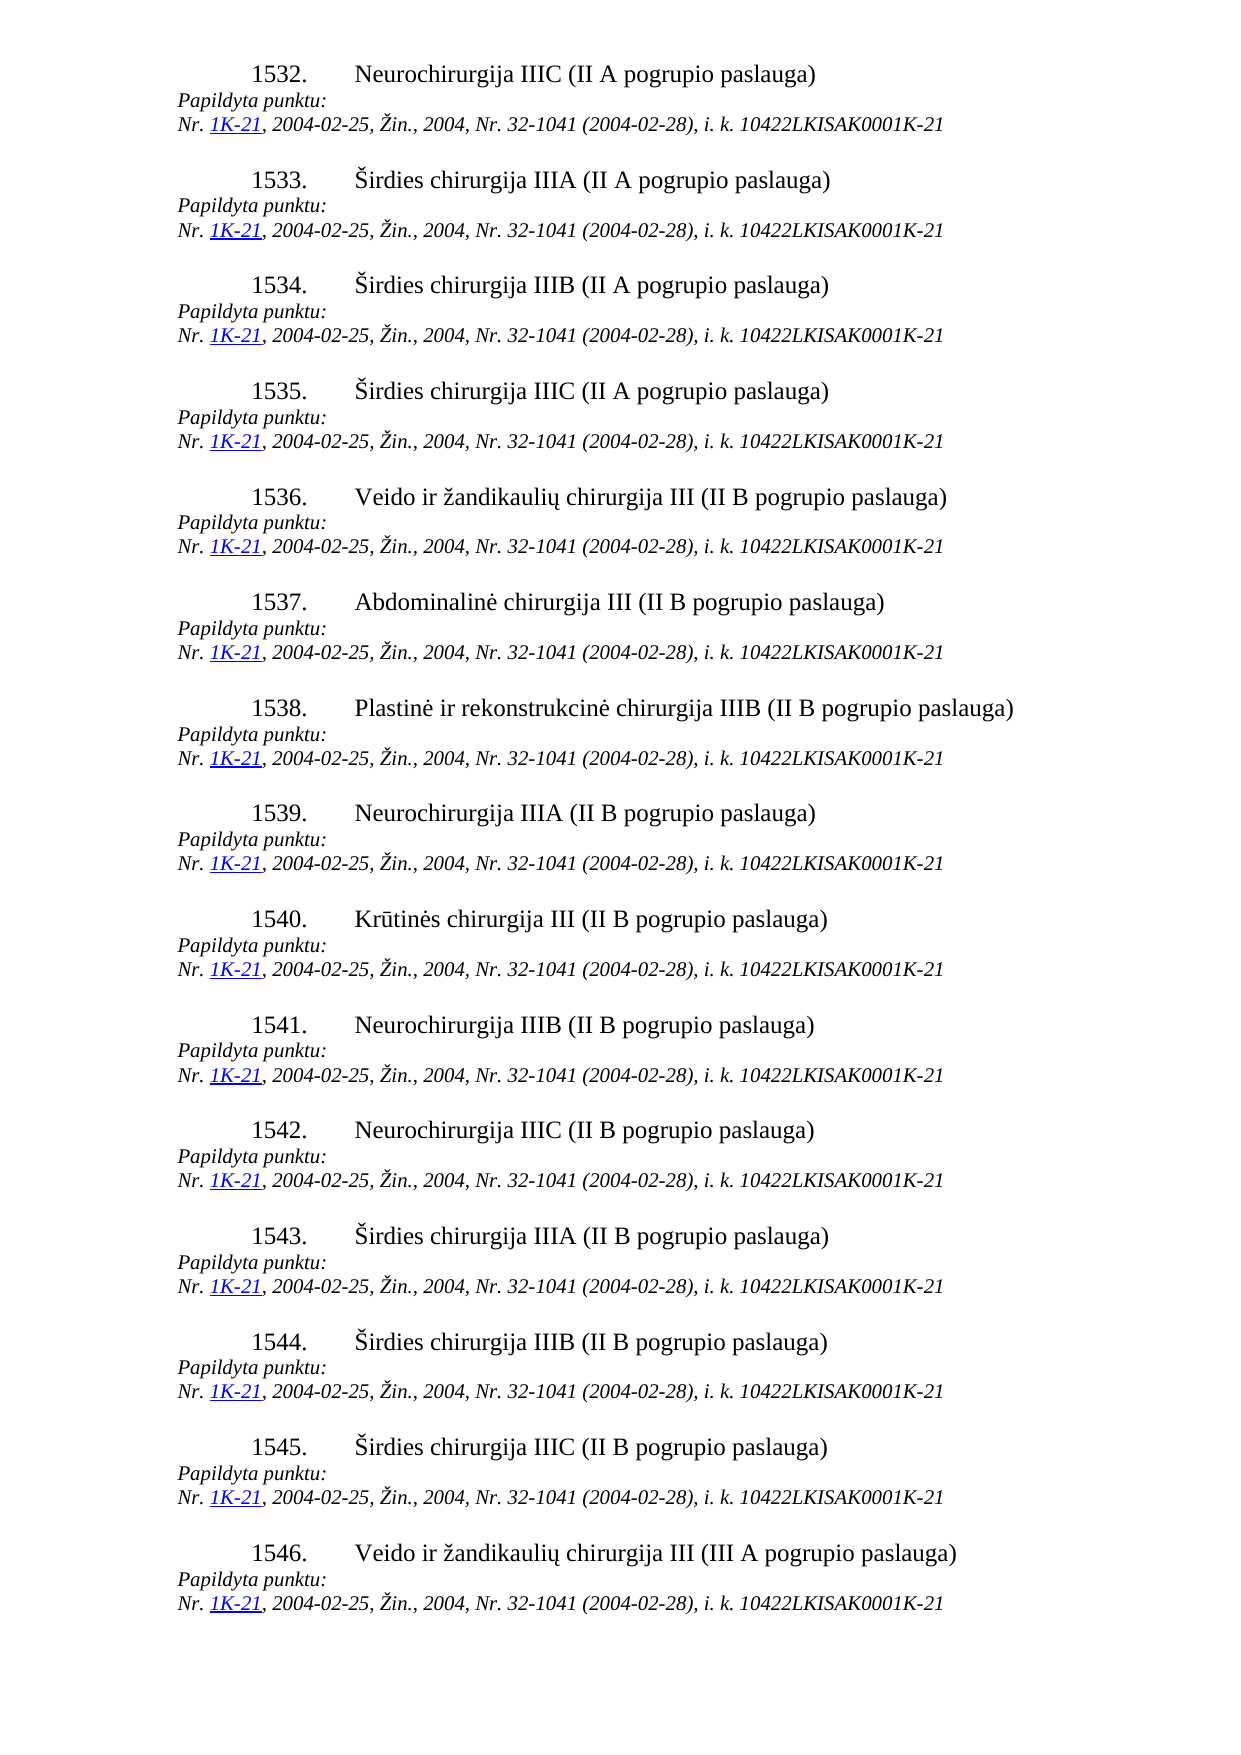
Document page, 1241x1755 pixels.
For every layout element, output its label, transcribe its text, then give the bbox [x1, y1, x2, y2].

text Papildyta punktu: [177, 1144, 1181, 1168]
text Nr. 1K-21, 2004-02-25, Žin., 2004, Nr. 32-1041 (2004-02-28), i. k. 10422LKISAK0001K-21 [177, 429, 1181, 453]
text Nr. 1K-21, 2004-02-25, Žin., 2004, Nr. 32-1041 (2004-02-28), i. k. 10422LKISAK0001K-21 [177, 746, 1181, 770]
text Papildyta punktu: [177, 827, 1181, 851]
text 1536. Veido ir žandikaulių chirurgija III (II B pogrupio paslauga) [177, 482, 1181, 510]
text 1533. Širdies chirurgija IIIA (II A pogrupio paslauga) [177, 165, 1181, 193]
text 1542. Neurochirurgija IIIC (II B pogrupio paslauga) [177, 1115, 1181, 1144]
text 1537. Abdominalinė chirurgija III (II B pogrupio paslauga) [177, 587, 1181, 616]
text Nr. 1K-21, 2004-02-25, Žin., 2004, Nr. 32-1041 (2004-02-28), i. k. 10422LKISAK0001K-21 [177, 112, 1181, 136]
text 1541. Neurochirurgija IIIB (II B pogrupio paslauga) [177, 1010, 1181, 1038]
text Papildyta punktu: [177, 1355, 1181, 1379]
text Papildyta punktu: [177, 722, 1181, 746]
text 1539. Neurochirurgija IIIA (II B pogrupio paslauga) [177, 798, 1181, 827]
text 1546. Veido ir žandikaulių chirurgija III (III A pogrupio paslauga) [177, 1538, 1181, 1567]
text 1540. Krūtinės chirurgija III (II B pogrupio paslauga) [177, 904, 1181, 933]
text Nr. 1K-21, 2004-02-25, Žin., 2004, Nr. 32-1041 (2004-02-28), i. k. 10422LKISAK0001K-21 [177, 217, 1181, 242]
text 1535. Širdies chirurgija IIIC (II A pogrupio paslauga) [177, 376, 1181, 405]
text 1544. Širdies chirurgija IIIB (II B pogrupio paslauga) [177, 1327, 1181, 1355]
text Nr. 1K-21, 2004-02-25, Žin., 2004, Nr. 32-1041 (2004-02-28), i. k. 10422LKISAK0001K-21 [177, 1062, 1181, 1087]
text Papildyta punktu: [177, 616, 1181, 640]
text Nr. 1K-21, 2004-02-25, Žin., 2004, Nr. 32-1041 (2004-02-28), i. k. 10422LKISAK0001K-21 [177, 1274, 1181, 1298]
text Papildyta punktu: [177, 1461, 1181, 1485]
text Papildyta punktu: [177, 88, 1181, 112]
text Papildyta punktu: [177, 510, 1181, 534]
text 1538. Plastinė ir rekonstrukcinė chirurgija IIIB (II B pogrupio paslauga) [177, 693, 1181, 722]
text Nr. 1K-21, 2004-02-25, Žin., 2004, Nr. 32-1041 (2004-02-28), i. k. 10422LKISAK0001K-21 [177, 323, 1181, 347]
text 1543. Širdies chirurgija IIIA (II B pogrupio paslauga) [177, 1221, 1181, 1250]
text Papildyta punktu: [177, 1250, 1181, 1274]
text Nr. 1K-21, 2004-02-25, Žin., 2004, Nr. 32-1041 (2004-02-28), i. k. 10422LKISAK0001K-21 [177, 957, 1181, 981]
text Nr. 1K-21, 2004-02-25, Žin., 2004, Nr. 32-1041 (2004-02-28), i. k. 10422LKISAK0001K-21 [177, 1485, 1181, 1509]
text Papildyta punktu: [177, 299, 1181, 323]
text Nr. 1K-21, 2004-02-25, Žin., 2004, Nr. 32-1041 (2004-02-28), i. k. 10422LKISAK0001K-21 [177, 851, 1181, 875]
text Nr. 1K-21, 2004-02-25, Žin., 2004, Nr. 32-1041 (2004-02-28), i. k. 10422LKISAK0001K-21 [177, 1591, 1181, 1615]
text Nr. 1K-21, 2004-02-25, Žin., 2004, Nr. 32-1041 (2004-02-28), i. k. 10422LKISAK0001K-21 [177, 534, 1181, 558]
text Nr. 1K-21, 2004-02-25, Žin., 2004, Nr. 32-1041 (2004-02-28), i. k. 10422LKISAK0001K-21 [177, 1168, 1181, 1192]
text Papildyta punktu: [177, 405, 1181, 429]
text 1532. Neurochirurgija IIIC (II A pogrupio paslauga) [177, 59, 1181, 88]
text Papildyta punktu: [177, 1038, 1181, 1062]
text Papildyta punktu: [177, 193, 1181, 217]
text Papildyta punktu: [177, 933, 1181, 957]
text Papildyta punktu: [177, 1567, 1181, 1591]
text Nr. 1K-21, 2004-02-25, Žin., 2004, Nr. 32-1041 (2004-02-28), i. k. 10422LKISAK0001K-21 [177, 640, 1181, 664]
text Nr. 1K-21, 2004-02-25, Žin., 2004, Nr. 32-1041 (2004-02-28), i. k. 10422LKISAK0001K-21 [177, 1379, 1181, 1403]
text 1534. Širdies chirurgija IIIB (II A pogrupio paslauga) [177, 270, 1181, 299]
text 1545. Širdies chirurgija IIIC (II B pogrupio paslauga) [177, 1432, 1181, 1461]
